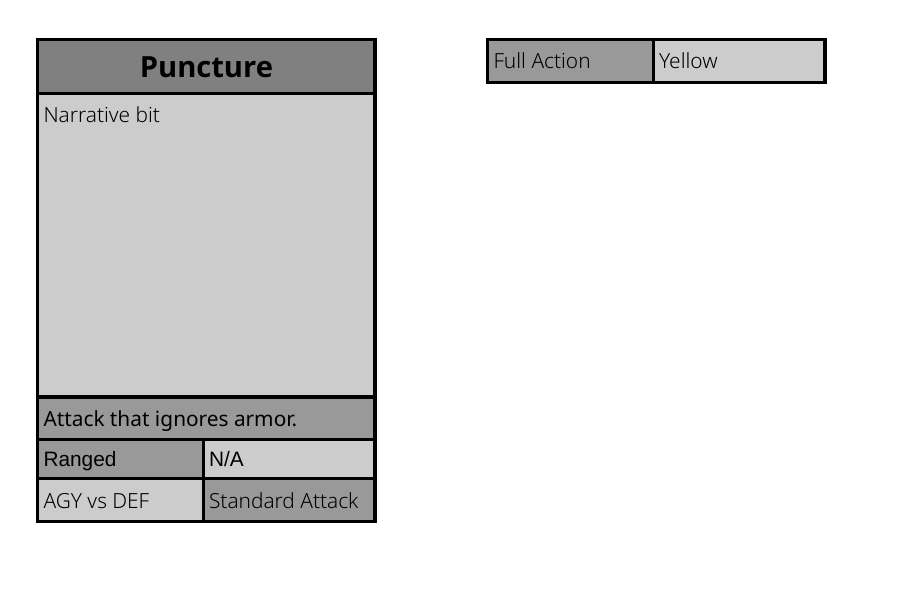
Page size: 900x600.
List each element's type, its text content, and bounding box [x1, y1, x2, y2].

table_cell Attack that ignores armor. [39, 399, 373, 438]
table_cell Narrative bit [39, 95, 373, 395]
table_cell Standard Attack [205, 480, 373, 520]
table_header Puncture [39, 41, 373, 92]
table_cell Yellow [655, 41, 823, 81]
table_cell Full Action [489, 41, 652, 81]
table_cell N/A [205, 441, 373, 477]
table_cell Ranged [39, 441, 202, 477]
table_cell AGY vs DEF [39, 480, 202, 520]
